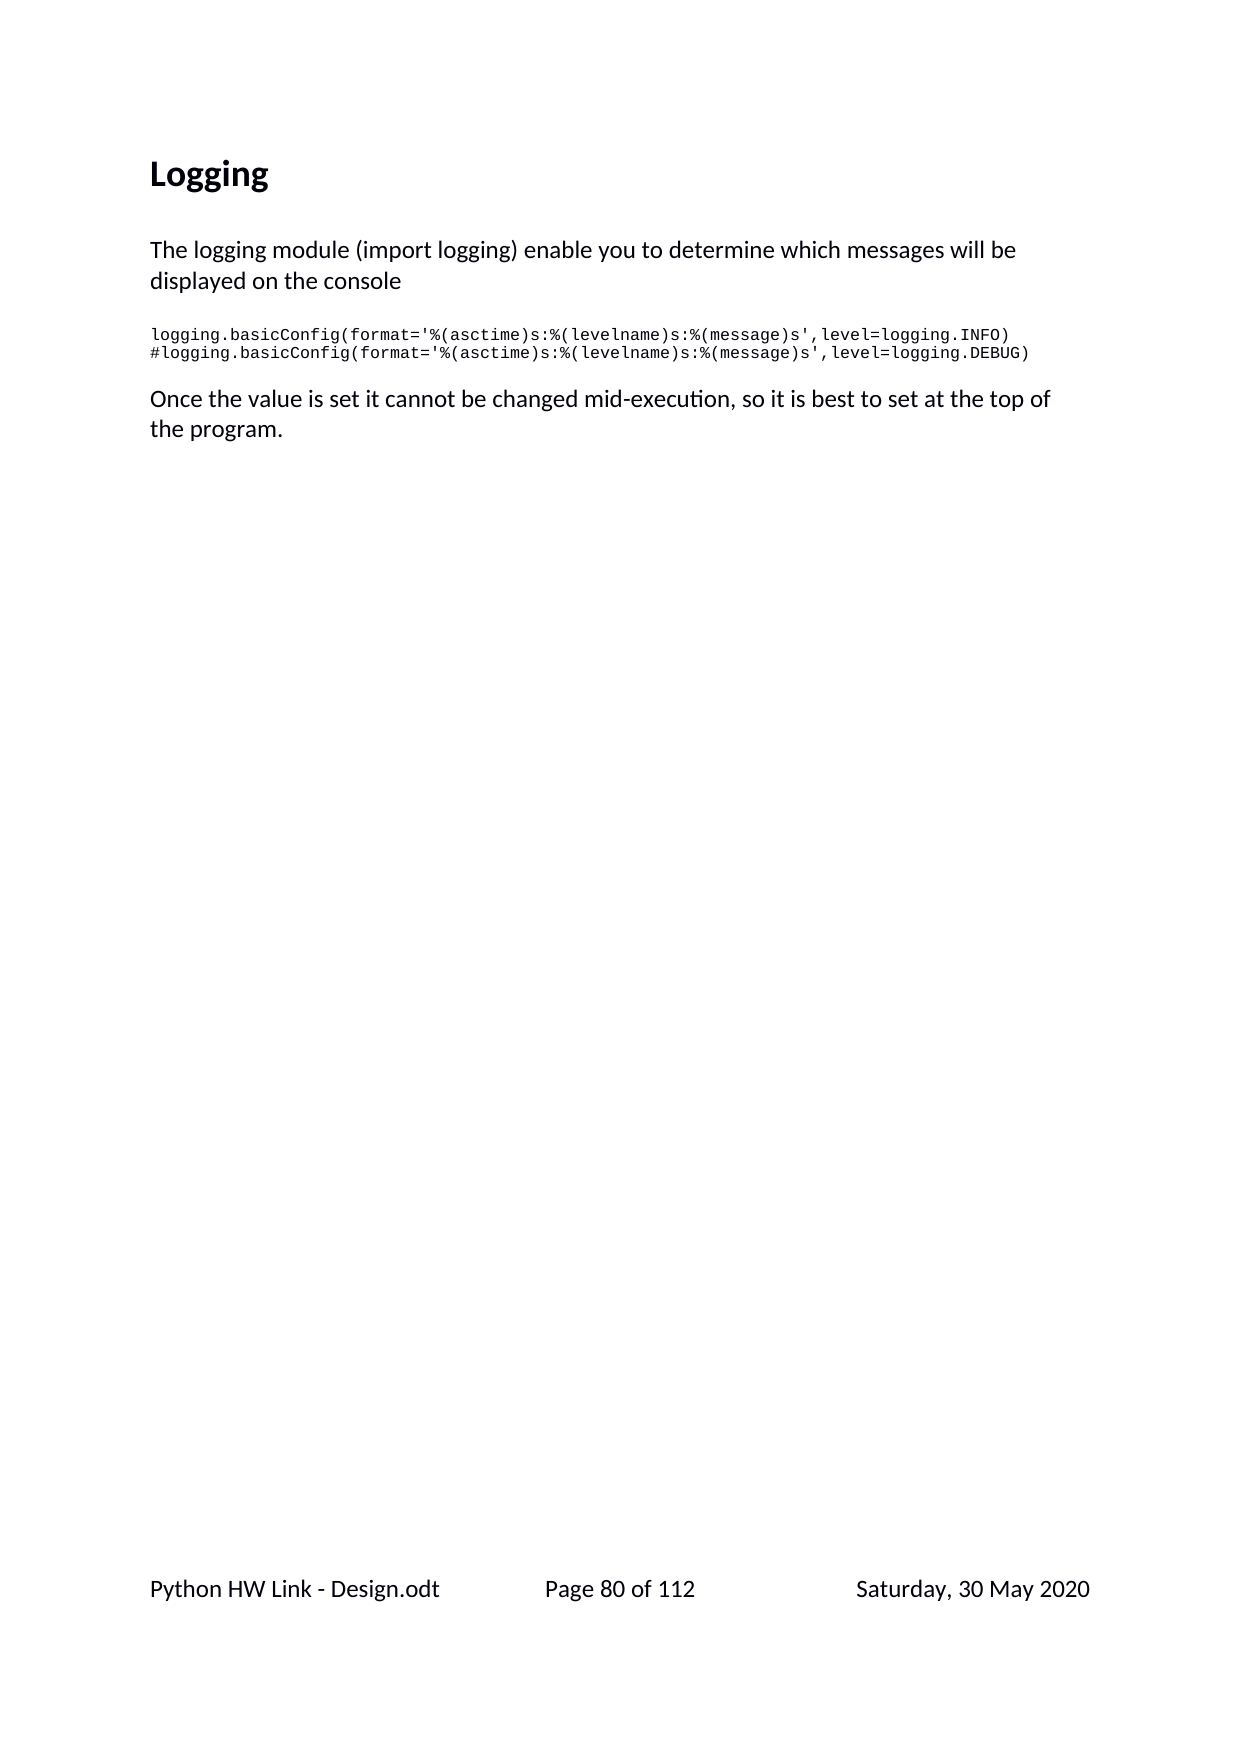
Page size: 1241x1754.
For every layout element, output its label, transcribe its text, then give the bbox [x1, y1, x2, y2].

text Once the value is set it cannot be changed mid-execution, so it is best to set at the top of the program. [150, 383, 1090, 444]
text #logging.basicConfig(format='%(asctime)s:%(levelname)s:%(message)s',level=logging.DEBUG) [150, 345, 1090, 364]
subtitle Logging [150, 150, 1090, 196]
text The logging module (import logging) enable you to determine which messages will be displayed on the console [150, 235, 1090, 296]
text logging.basicConfig(format='%(asctime)s:%(levelname)s:%(message)s',level=logging.INFO) [150, 326, 1090, 345]
